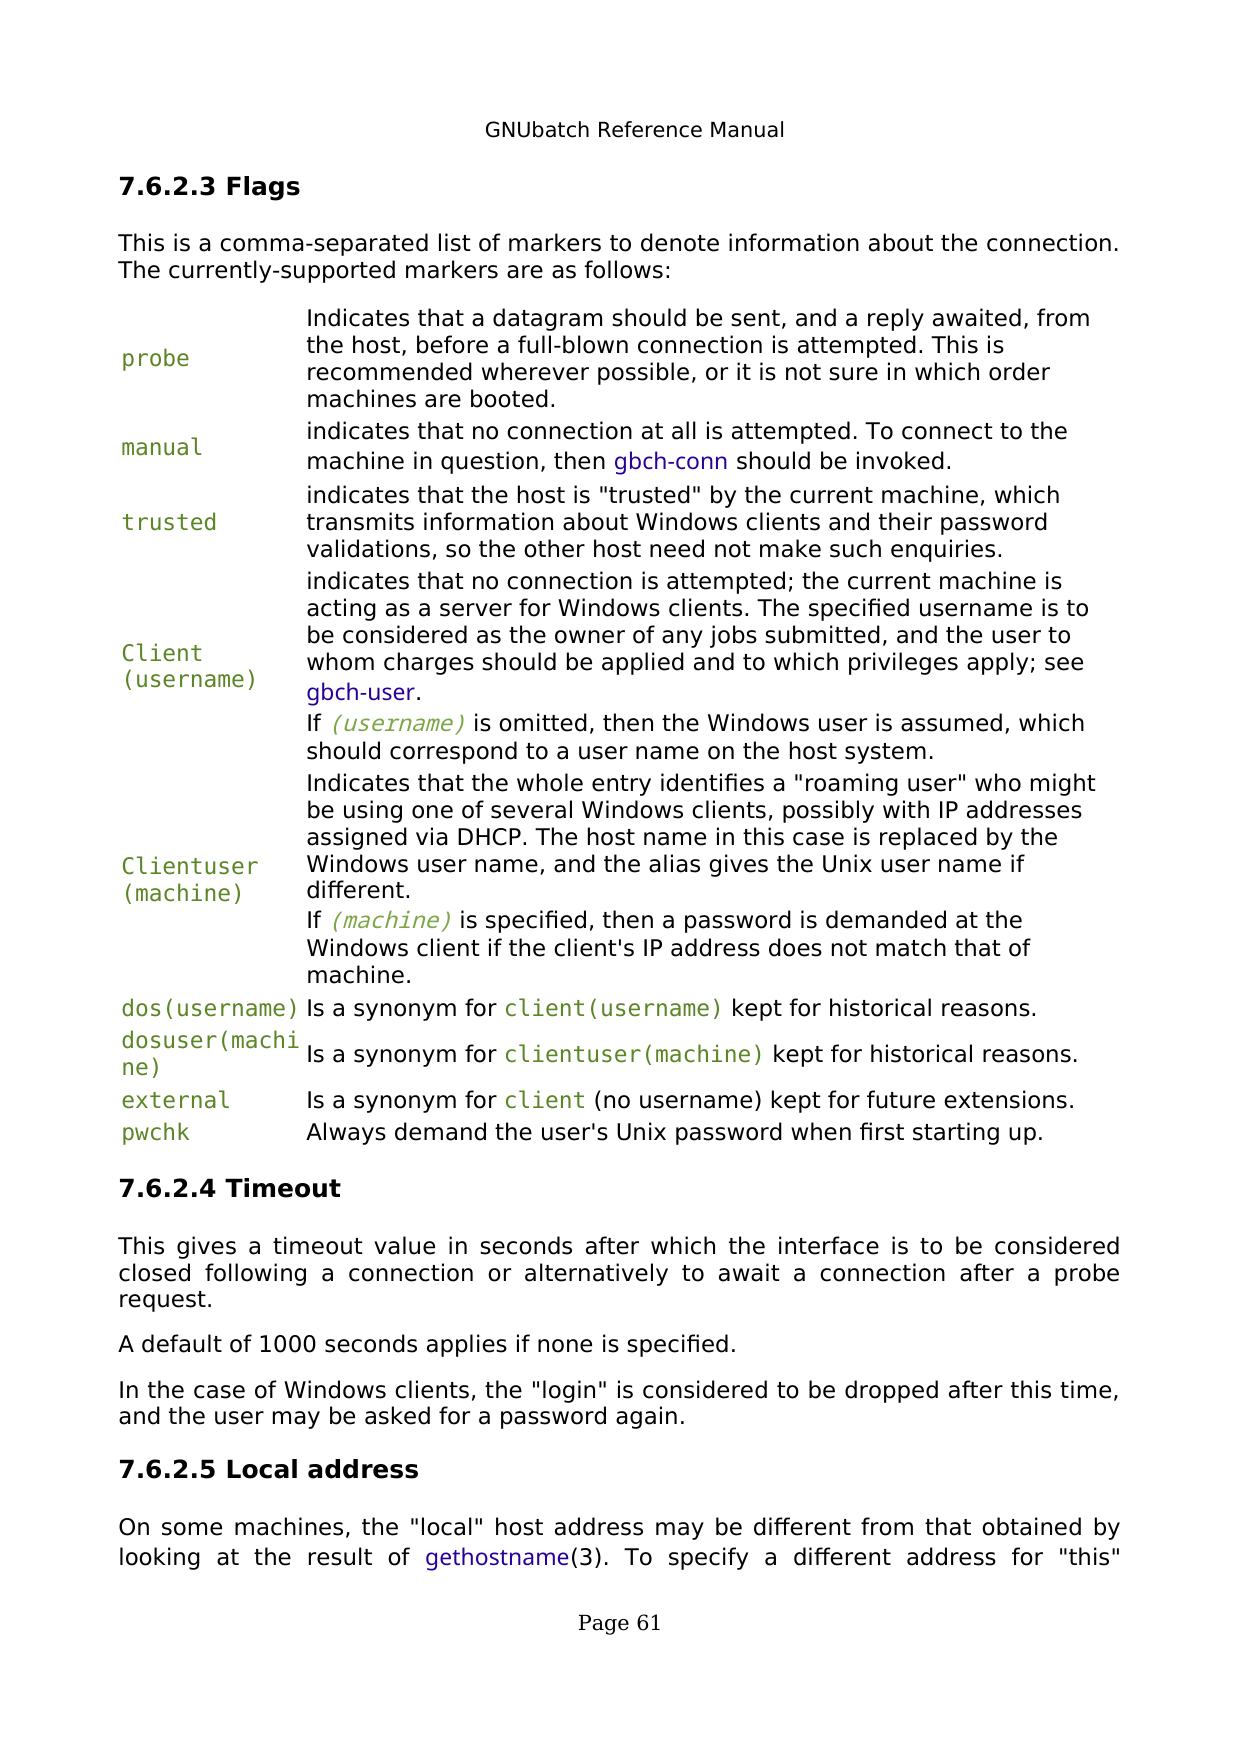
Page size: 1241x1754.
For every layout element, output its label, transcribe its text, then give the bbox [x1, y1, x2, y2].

text On some machines, the "local" host address may be different from that obtained by looking at the result of gethostname(3). To specify a different address for "this" [118, 1514, 1122, 1572]
table_cell Indicates that the whole entry identifies a "roaming user" who might be using one of several Windows clients, possibly with IP addresses assigned via DHCP. The host name in this case is replaced by the Windows user name, and the alias gives the Unix user name if different. If (machine) is specified, then a password is demanded at the Windows client if the client's IP address does not match that of machine. [303, 768, 1122, 992]
table_cell indicates that no connection is attempted; the current machine is acting as a server for Windows clients. The specified username is to be considered as the owner of any jobs submitted, and the user to whom charges should be applied and to which privileges apply; see gbch-user. If (username) is omitted, then the Windows user is assumed, which should correspond to a user name on the host system. [303, 565, 1122, 768]
table_cell Always demand the user's Unix password when first starting up. [303, 1117, 1122, 1149]
table_cell dos(username) [118, 992, 303, 1025]
table_header Indicates that a datagram should be sent, and a reply awaited, from the host, before a full-blown connection is attempted. This is recommended wherever possible, or it is not sure in which order machines are booted. [303, 303, 1122, 415]
text This is a comma-separated list of markers to denote information about the connection. The currently-supported markers are as follows: [118, 231, 1122, 284]
subtitle Flags [118, 172, 1122, 201]
table_cell external [118, 1084, 303, 1117]
table_cell Is a synonym for client(username) kept for historical reasons. [303, 992, 1122, 1025]
text This gives a timeout value in seconds after which the interface is to be considered closed following a connection or alternatively to await a connection after a probe request. [118, 1233, 1122, 1313]
table_header probe [118, 303, 303, 415]
text A default of 1000 seconds applies if none is specified. [118, 1332, 1122, 1358]
table_cell dosuser(machine) [118, 1025, 303, 1084]
table_cell trusted [118, 479, 303, 565]
table_cell indicates that the host is "trusted" by the current machine, which transmits information about Windows clients and their password validations, so the other host need not make such enquiries. [303, 479, 1122, 565]
table_cell Is a synonym for client (no username) kept for future extensions. [303, 1084, 1122, 1117]
subtitle Timeout [118, 1174, 1122, 1203]
table_cell Is a synonym for clientuser(machine) kept for historical reasons. [303, 1025, 1122, 1084]
subtitle Local address [118, 1455, 1122, 1484]
table_cell Client (username) [118, 565, 303, 768]
table_cell indicates that no connection at all is attempted. To connect to the machine in question, then gbch-conn should be invoked. [303, 415, 1122, 479]
table_cell manual [118, 415, 303, 479]
text In the case of Windows clients, the "login" is considered to be dropped after this time, and the user may be asked for a password again. [118, 1377, 1122, 1430]
table_cell pwchk [118, 1117, 303, 1149]
table_cell Clientuser (machine) [118, 768, 303, 992]
